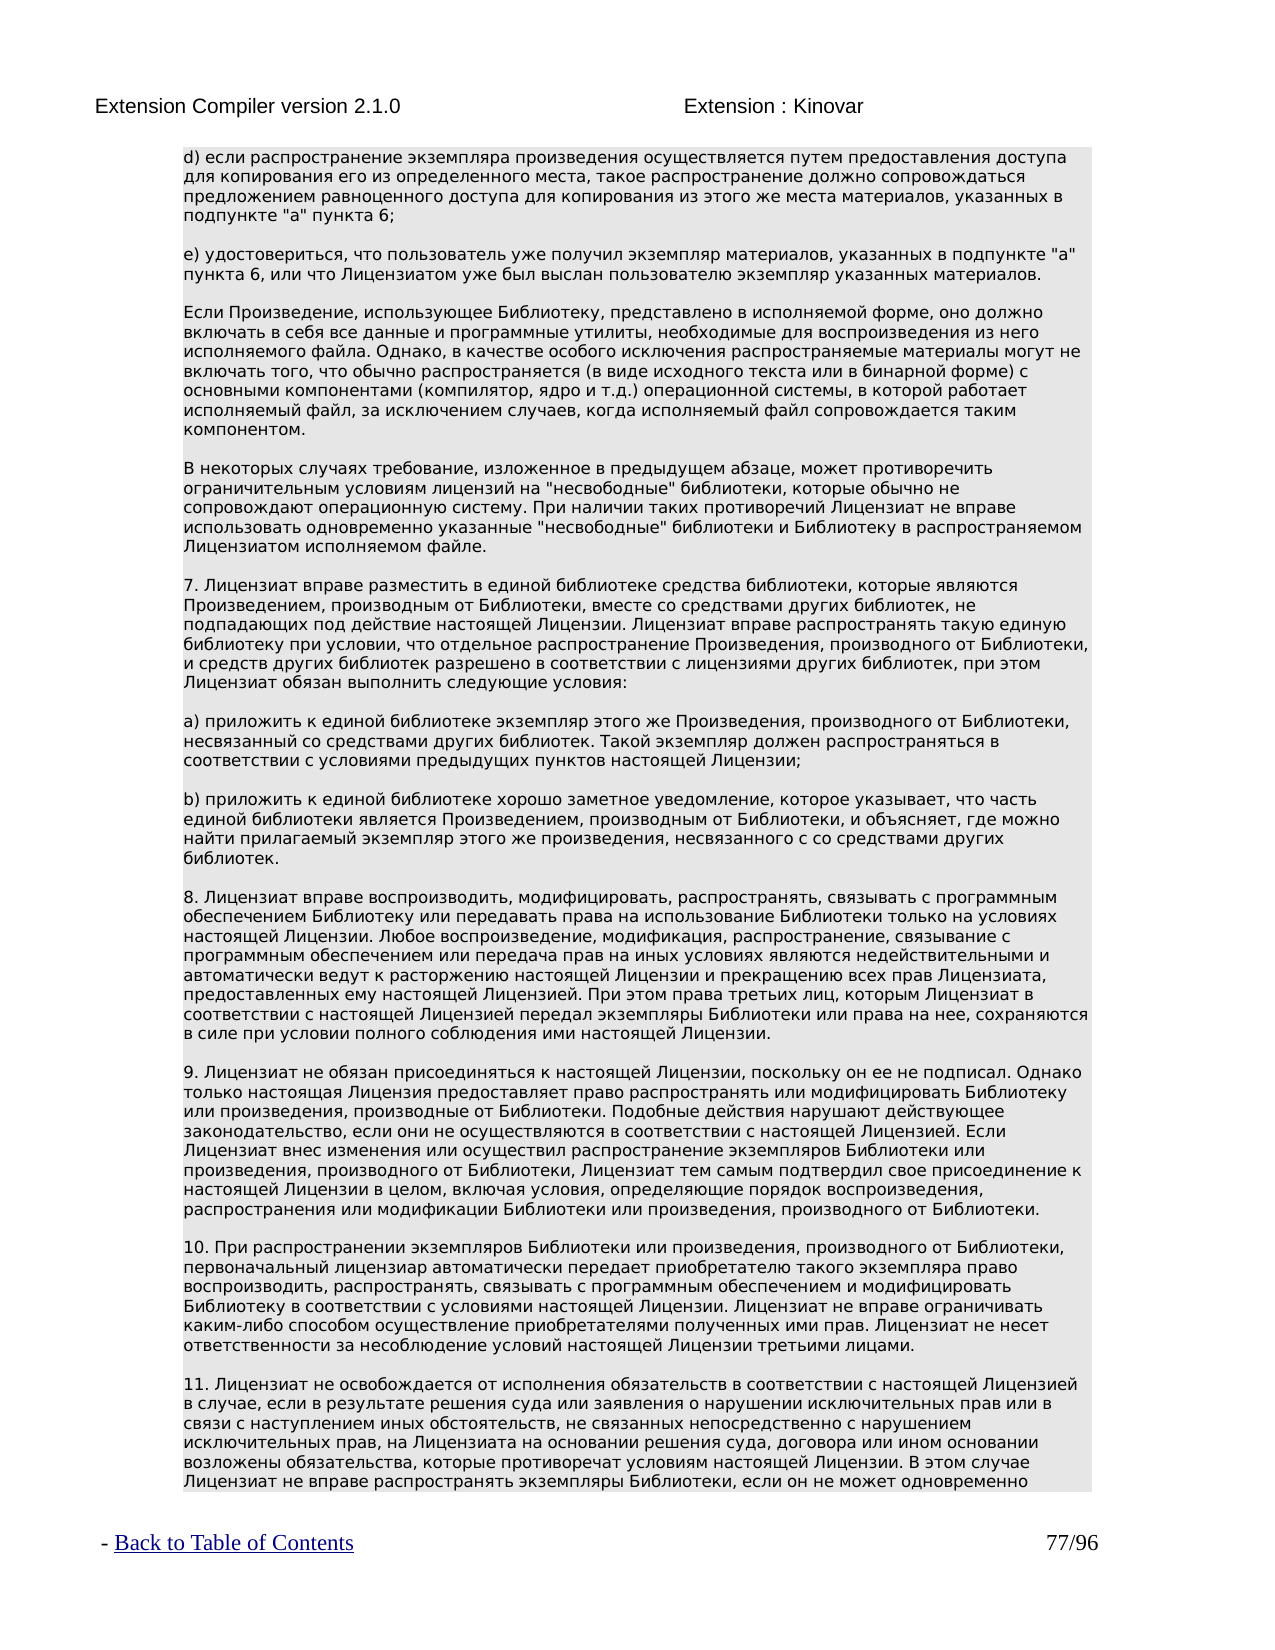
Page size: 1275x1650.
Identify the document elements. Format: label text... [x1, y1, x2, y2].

text e) удостовериться, что пользователь уже получил экземпляр материалов, указанных в подпункте "а" пункта 6, или что Лицензиатом уже был выслан пользователю экземпляр указанных материалов. [183, 245, 1092, 284]
text Если Произведение, использующее Библиотеку, представлено в исполняемой форме, оно должно включать в себя все данные и программные утилиты, необходимые для воспроизведения из него исполняемого файла. Однако, в качестве особого исключения распространяемые материалы могут не включать того, что обычно распространяется (в виде исходного текста или в бинарной форме) с основными компонентами (компилятор, ядро и т.д.) операционной системы, в которой работает исполняемый файл, за исключением случаев, когда исполняемый файл сопровождается таким компонентом. [183, 303, 1092, 440]
text 10. При распространении экземпляров Библиотеки или произведения, производного от Библиотеки, первоначальный лицензиар автоматически передает приобретателю такого экземпляра право воспроизводить, распространять, связывать с программным обеспечением и модифицировать Библиотеку в соответствии с условиями настоящей Лицензии. Лицензиат не вправе ограничивать каким-либо способом осуществление приобретателями полученных ими прав. Лицензиат не несет ответственности за несоблюдение условий настоящей Лицензии третьими лицами. [183, 1238, 1092, 1355]
text 11. Лицензиат не освобождается от исполнения обязательств в соответствии с настоящей Лицензией в случае, если в результате решения суда или заявления о нарушении исключительных прав или в связи с наступлением иных обстоятельств, не связанных непосредственно с нарушением исключительных прав, на Лицензиата на основании решения суда, договора или ином основании возложены обязательства, которые противоречат условиям настоящей Лицензии. В этом случае Лицензиат не вправе распространять экземпляры Библиотеки, если он не может одновременно [183, 1375, 1092, 1492]
text 8. Лицензиат вправе воспроизводить, модифицировать, распространять, связывать с программным обеспечением Библиотеку или передавать права на использование Библиотеки только на условиях настоящей Лицензии. Любое воспроизведение, модификация, распространение, связывание с программным обеспечением или передача прав на иных условиях являются недействительными и автоматически ведут к расторжению настоящей Лицензии и прекращению всех прав Лицензиата, предоставленных ему настоящей Лицензией. При этом права третьих лиц, которым Лицензиат в соответствии с настоящей Лицензией передал экземпляры Библиотеки или права на нее, сохраняются в силе при условии полного соблюдения ими настоящей Лицензии. [183, 888, 1092, 1043]
text b) приложить к единой библиотеке хорошо заметное уведомление, которое указывает, что часть единой библиотеки является Произведением, производным от Библиотеки, и объясняет, где можно найти прилагаемый экземпляр этого же произведения, несвязанного с со средствами других библиотек. [183, 790, 1092, 868]
text d) если распространение экземпляра произведения осуществляется путем предоставления доступа для копирования его из определенного места, такое распространение должно сопровождаться предложением равноценного доступа для копирования из этого же места материалов, указанных в подпункте "а" пункта 6; [183, 147, 1092, 225]
text 9. Лицензиат не обязан присоединяться к настоящей Лицензии, поскольку он ее не подписал. Однако только настоящая Лицензия предоставляет право распространять или модифицировать Библиотеку или произведения, производные от Библиотеки. Подобные действия нарушают действующее законодательство, если они не осуществляются в соответствии с настоящей Лицензией. Если Лицензиат внес изменения или осуществил распространение экземпляров Библиотеки или произведения, производного от Библиотеки, Лицензиат тем самым подтвердил свое присоединение к настоящей Лицензии в целом, включая условия, определяющие порядок воспроизведения, распространения или модификации Библиотеки или произведения, производного от Библиотеки. [183, 1063, 1092, 1219]
text а) приложить к единой библиотеке экземпляр этого же Произведения, производного от Библиотеки, несвязанный со средствами других библиотек. Такой экземпляр должен распространяться в соответствии с условиями предыдущих пунктов настоящей Лицензии; [183, 712, 1092, 771]
text 7. Лицензиат вправе разместить в единой библиотеке средства библиотеки, которые являются Произведением, производным от Библиотеки, вместе со средствами других библиотек, не подпадающих под действие настоящей Лицензии. Лицензиат вправе распространять такую единую библиотеку при условии, что отдельное распространение Произведения, производного от Библиотеки, и средств других библиотек разрешено в соответствии с лицензиями других библиотек, при этом Лицензиат обязан выполнить следующие условия: [183, 576, 1092, 693]
text В некоторых случаях требование, изложенное в предыдущем абзаце, может противоречить ограничительным условиям лицензий на "неcвободные" библиотеки, которые обычно не сопровождают операционную систему. При наличии таких противоречий Лицензиат не вправе использовать одновременно указанные "несвободные" библиотеки и Библиотеку в распространяемом Лицензиатом исполняемом файле. [183, 459, 1092, 557]
